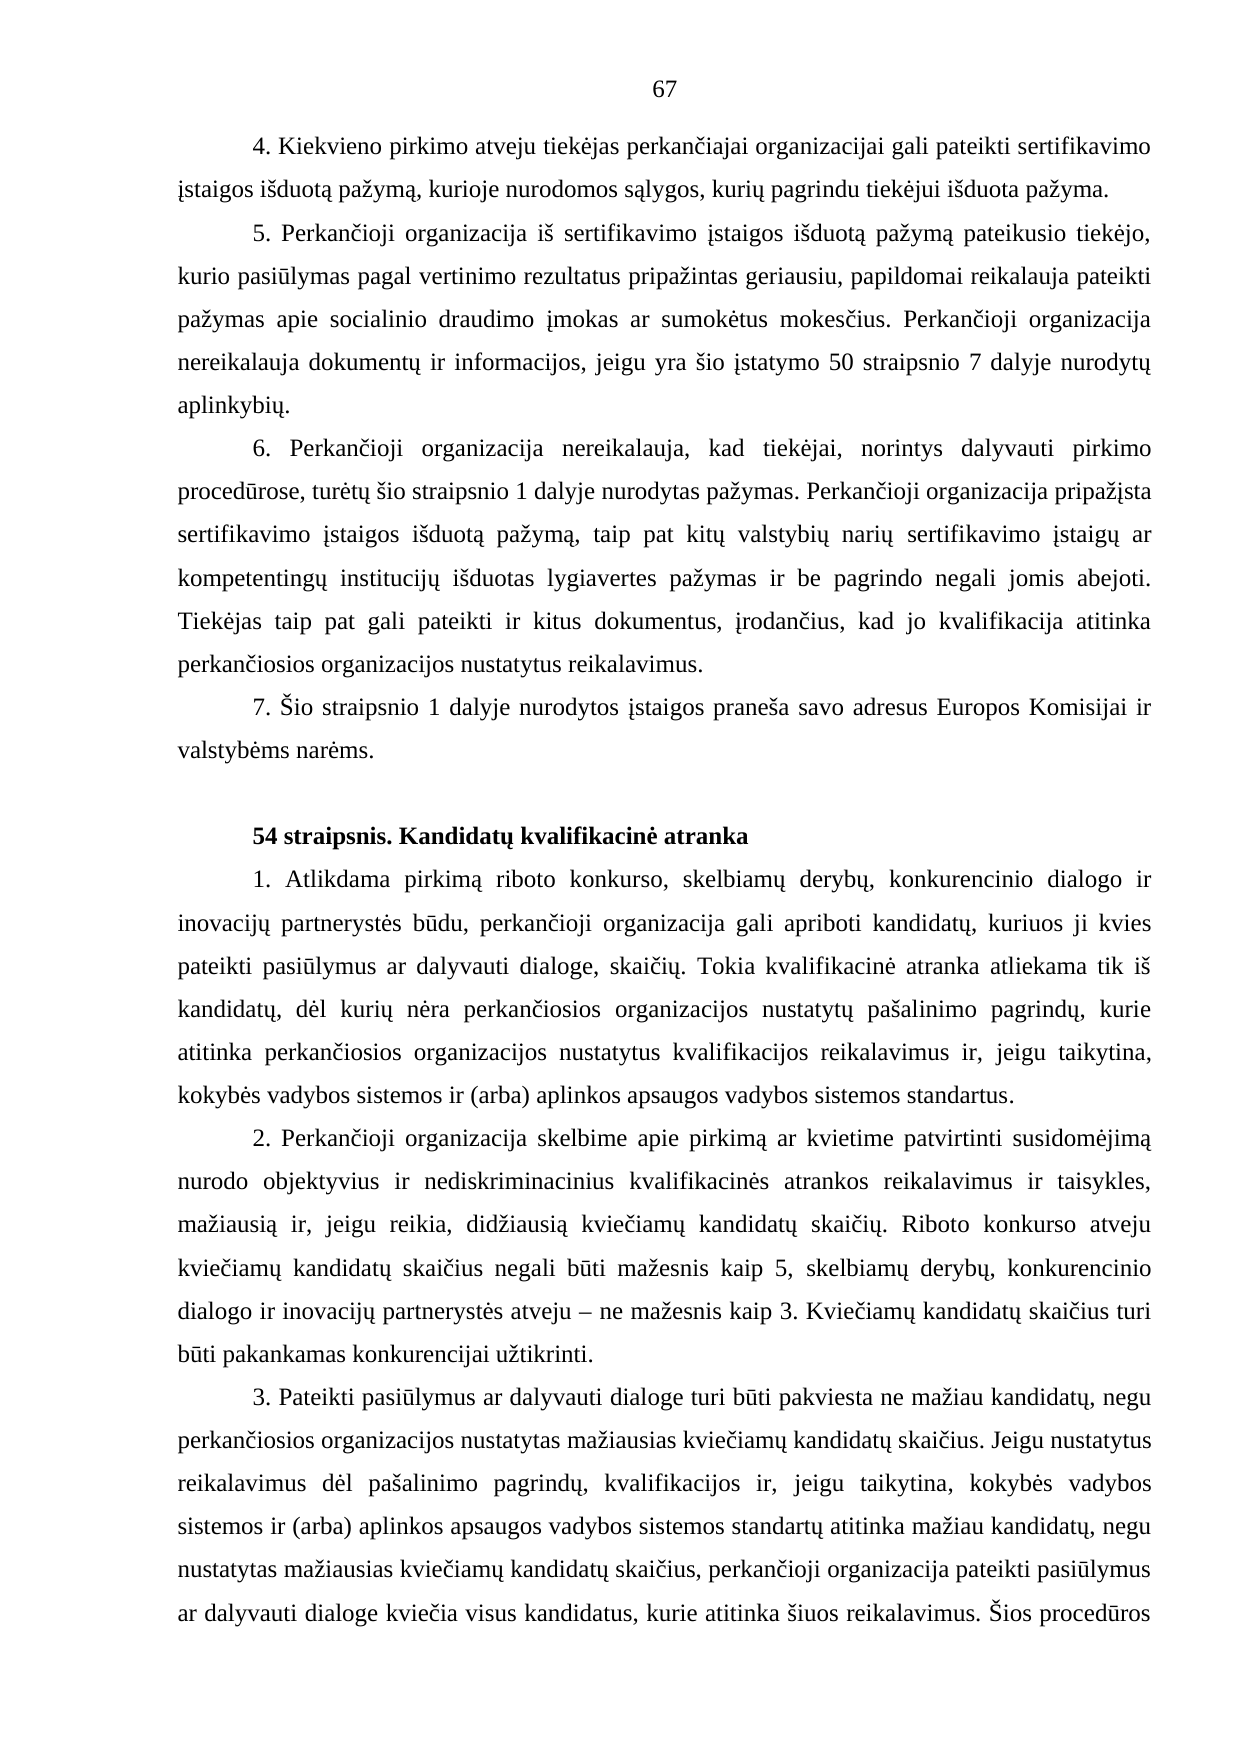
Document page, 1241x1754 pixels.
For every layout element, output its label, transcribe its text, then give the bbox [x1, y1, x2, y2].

text 1. Atlikdama pirkimą riboto konkurso, skelbiamų derybų, konkurencinio dialogo ir inovacijų partnerystės būdu, perkančioji organizacija gali apriboti kandidatų, kuriuos ji kvies pateikti pasiūlymus ar dalyvauti dialoge, skaičių. Tokia kvalifikacinė atranka atliekama tik iš kandidatų, dėl kurių nėra perkančiosios organizacijos nustatytų pašalinimo pagrindų, kurie atitinka perkančiosios organizacijos nustatytus kvalifikacijos reikalavimus ir, jeigu taikytina, kokybės vadybos sistemos ir (arba) aplinkos apsaugos vadybos sistemos standartus. [177, 864, 1152, 1109]
text 4. Kiekvieno pirkimo atveju tiekėjas perkančiajai organizacijai gali pateikti sertifikavimo įstaigos išduotą pažymą, kurioje nurodomos sąlygos, kurių pagrindu tiekėjui išduota pažyma. [177, 131, 1152, 203]
text 6. Perkančioji organizacija nereikalauja, kad tiekėjai, norintys dalyvauti pirkimo procedūrose, turėtų šio straipsnio 1 dalyje nurodytas pažymas. Perkančioji organizacija pripažįsta sertifikavimo įstaigos išduotą pažymą, taip pat kitų valstybių narių sertifikavimo įstaigų ar kompetentingų institucijų išduotas lygiavertes pažymas ir be pagrindo negali jomis abejoti. Tiekėjas taip pat gali pateikti ir kitus dokumentus, įrodančius, kad jo kvalifikacija atitinka perkančiosios organizacijos nustatytus reikalavimus. [177, 433, 1152, 678]
text 7. Šio straipsnio 1 dalyje nurodytos įstaigos praneša savo adresus Europos Komisijai ir valstybėms narėms. [177, 692, 1152, 764]
text 54 straipsnis. Kandidatų kvalifikacinė atranka [177, 821, 1152, 850]
text 2. Perkančioji organizacija skelbime apie pirkimą ar kvietime patvirtinti susidomėjimą nurodo objektyvius ir nediskriminacinius kvalifikacinės atrankos reikalavimus ir taisykles, mažiausią ir, jeigu reikia, didžiausią kviečiamų kandidatų skaičių. Riboto konkurso atveju kviečiamų kandidatų skaičius negali būti mažesnis kaip 5, skelbiamų derybų, konkurencinio dialogo ir inovacijų partnerystės atveju – ne mažesnis kaip 3. Kviečiamų kandidatų skaičius turi būti pakankamas konkurencijai užtikrinti. [177, 1123, 1152, 1368]
text 5. Perkančioji organizacija iš sertifikavimo įstaigos išduotą pažymą pateikusio tiekėjo, kurio pasiūlymas pagal vertinimo rezultatus pripažintas geriausiu, papildomai reikalauja pateikti pažymas apie socialinio draudimo įmokas ar sumokėtus mokesčius. Perkančioji organizacija nereikalauja dokumentų ir informacijos, jeigu yra šio įstatymo 50 straipsnio 7 dalyje nurodytų aplinkybių. [177, 218, 1152, 419]
text 3. Pateikti pasiūlymus ar dalyvauti dialoge turi būti pakviesta ne mažiau kandidatų, negu perkančiosios organizacijos nustatytas mažiausias kviečiamų kandidatų skaičius. Jeigu nustatytus reikalavimus dėl pašalinimo pagrindų, kvalifikacijos ir, jeigu taikytina, kokybės vadybos sistemos ir (arba) aplinkos apsaugos vadybos sistemos standartų atitinka mažiau kandidatų, negu nustatytas mažiausias kviečiamų kandidatų skaičius, perkančioji organizacija pateikti pasiūlymus ar dalyvauti dialoge kviečia visus kandidatus, kurie atitinka šiuos reikalavimus. Šios procedūros [177, 1382, 1152, 1626]
